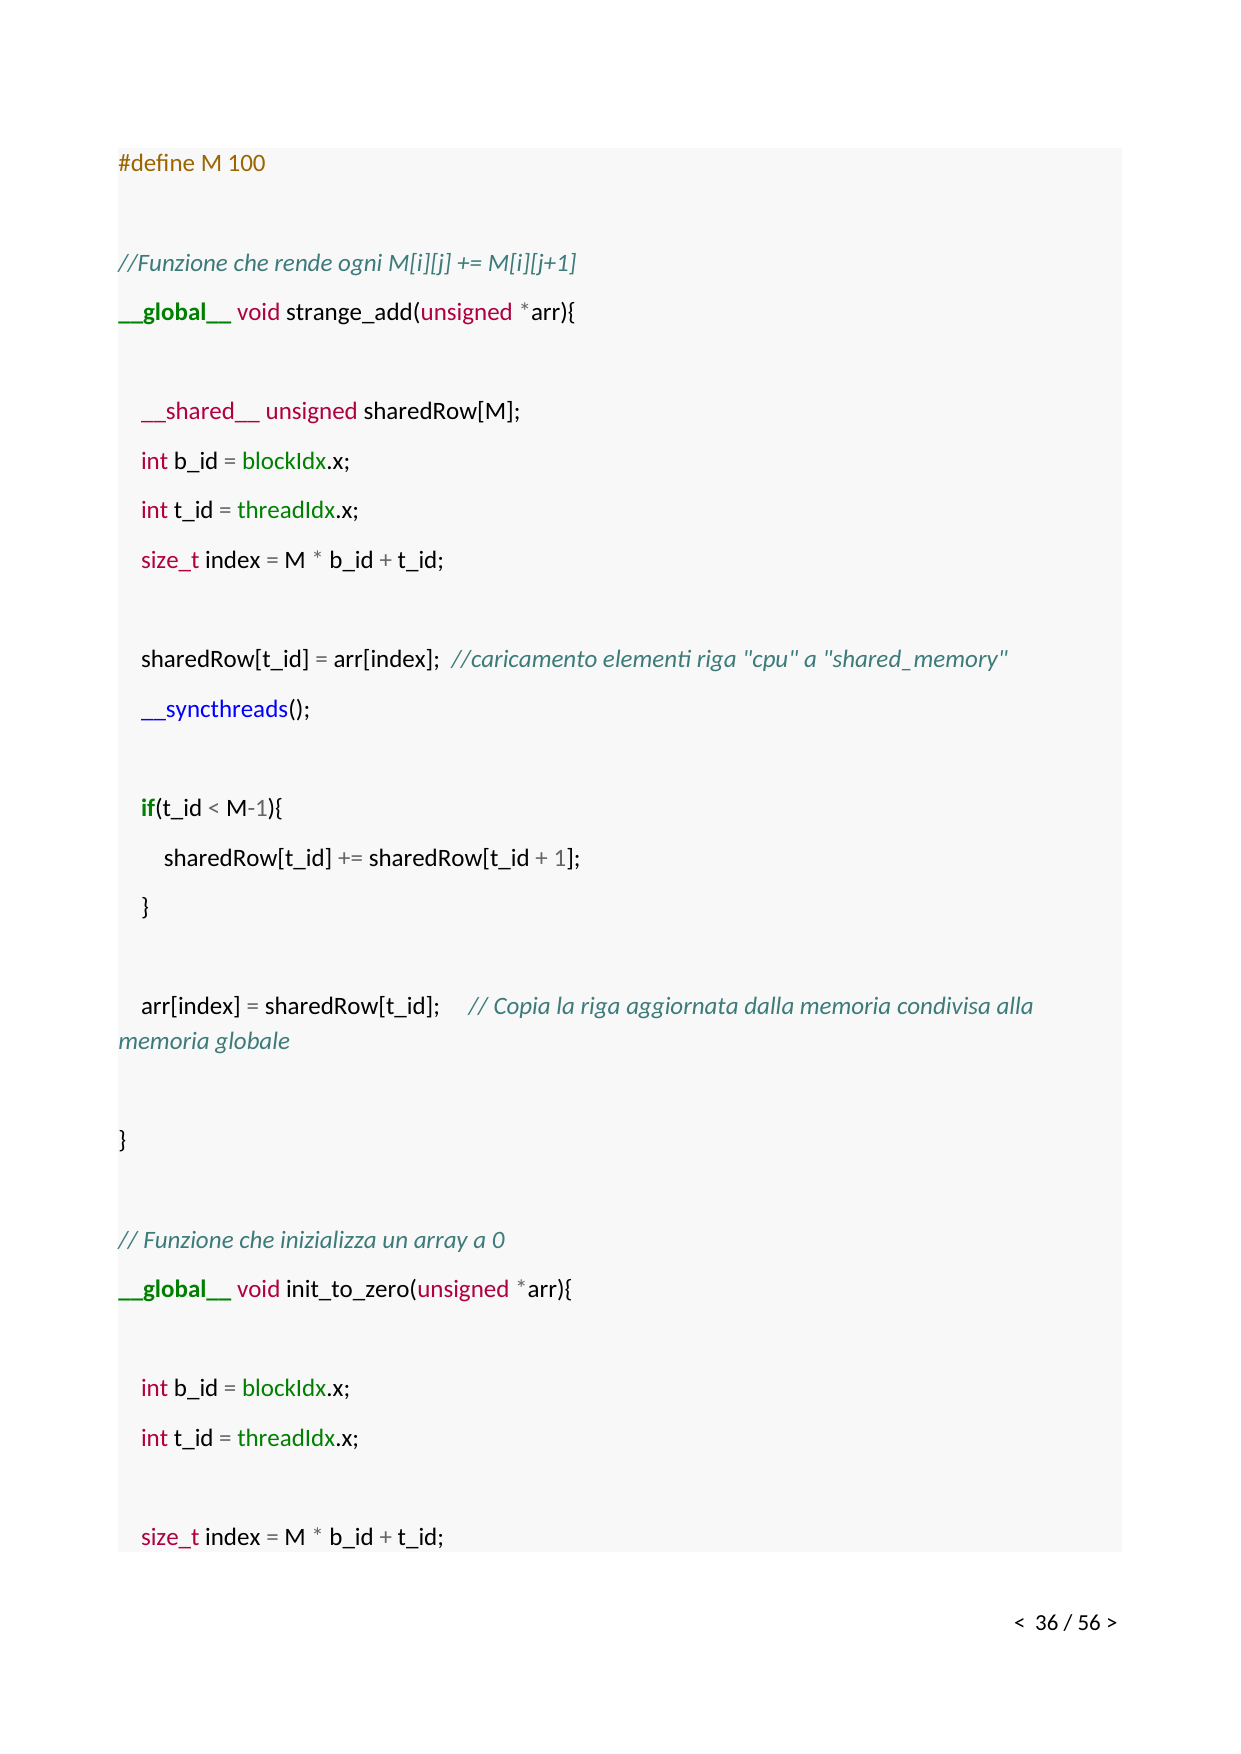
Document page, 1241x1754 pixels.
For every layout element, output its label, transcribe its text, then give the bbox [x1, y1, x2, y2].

text __global__ void init_to_zero(unsigned *arr){ [118, 1273, 1122, 1304]
text int t_id = threadIdx.x; [118, 495, 1122, 525]
text //Funzione che rende ogni M[i][j] += M[i][j+1] [118, 247, 1122, 277]
text size_t index = M * b_id + t_id; [118, 1521, 1122, 1552]
text // Funzione che inizializza un array a 0 [118, 1224, 1122, 1254]
text __global__ void strange_add(unsigned *arr){ [118, 296, 1122, 327]
text int t_id = threadIdx.x; [118, 1422, 1122, 1453]
text int b_id = blockIdx.x; [118, 445, 1122, 476]
text __shared__ unsigned sharedRow[M]; [118, 396, 1122, 426]
text size_t index = M * b_id + t_id; [118, 544, 1122, 575]
text arr[index] = sharedRow[t_id]; // Copia la riga aggiornata dalla memoria condivisa alla memoria globale [118, 991, 1122, 1056]
text sharedRow[t_id] = arr[index]; //caricamento elementi riga "cpu" a "shared_memory" [118, 643, 1122, 674]
text } [118, 1125, 1122, 1155]
text } [118, 891, 1122, 922]
text if(t_id < M-1){ [118, 792, 1122, 823]
text __syncthreads(); [118, 693, 1122, 723]
text sharedRow[t_id] += sharedRow[t_id + 1]; [118, 842, 1122, 872]
text int b_id = blockIdx.x; [118, 1373, 1122, 1403]
text #define M 100 [118, 148, 1122, 178]
